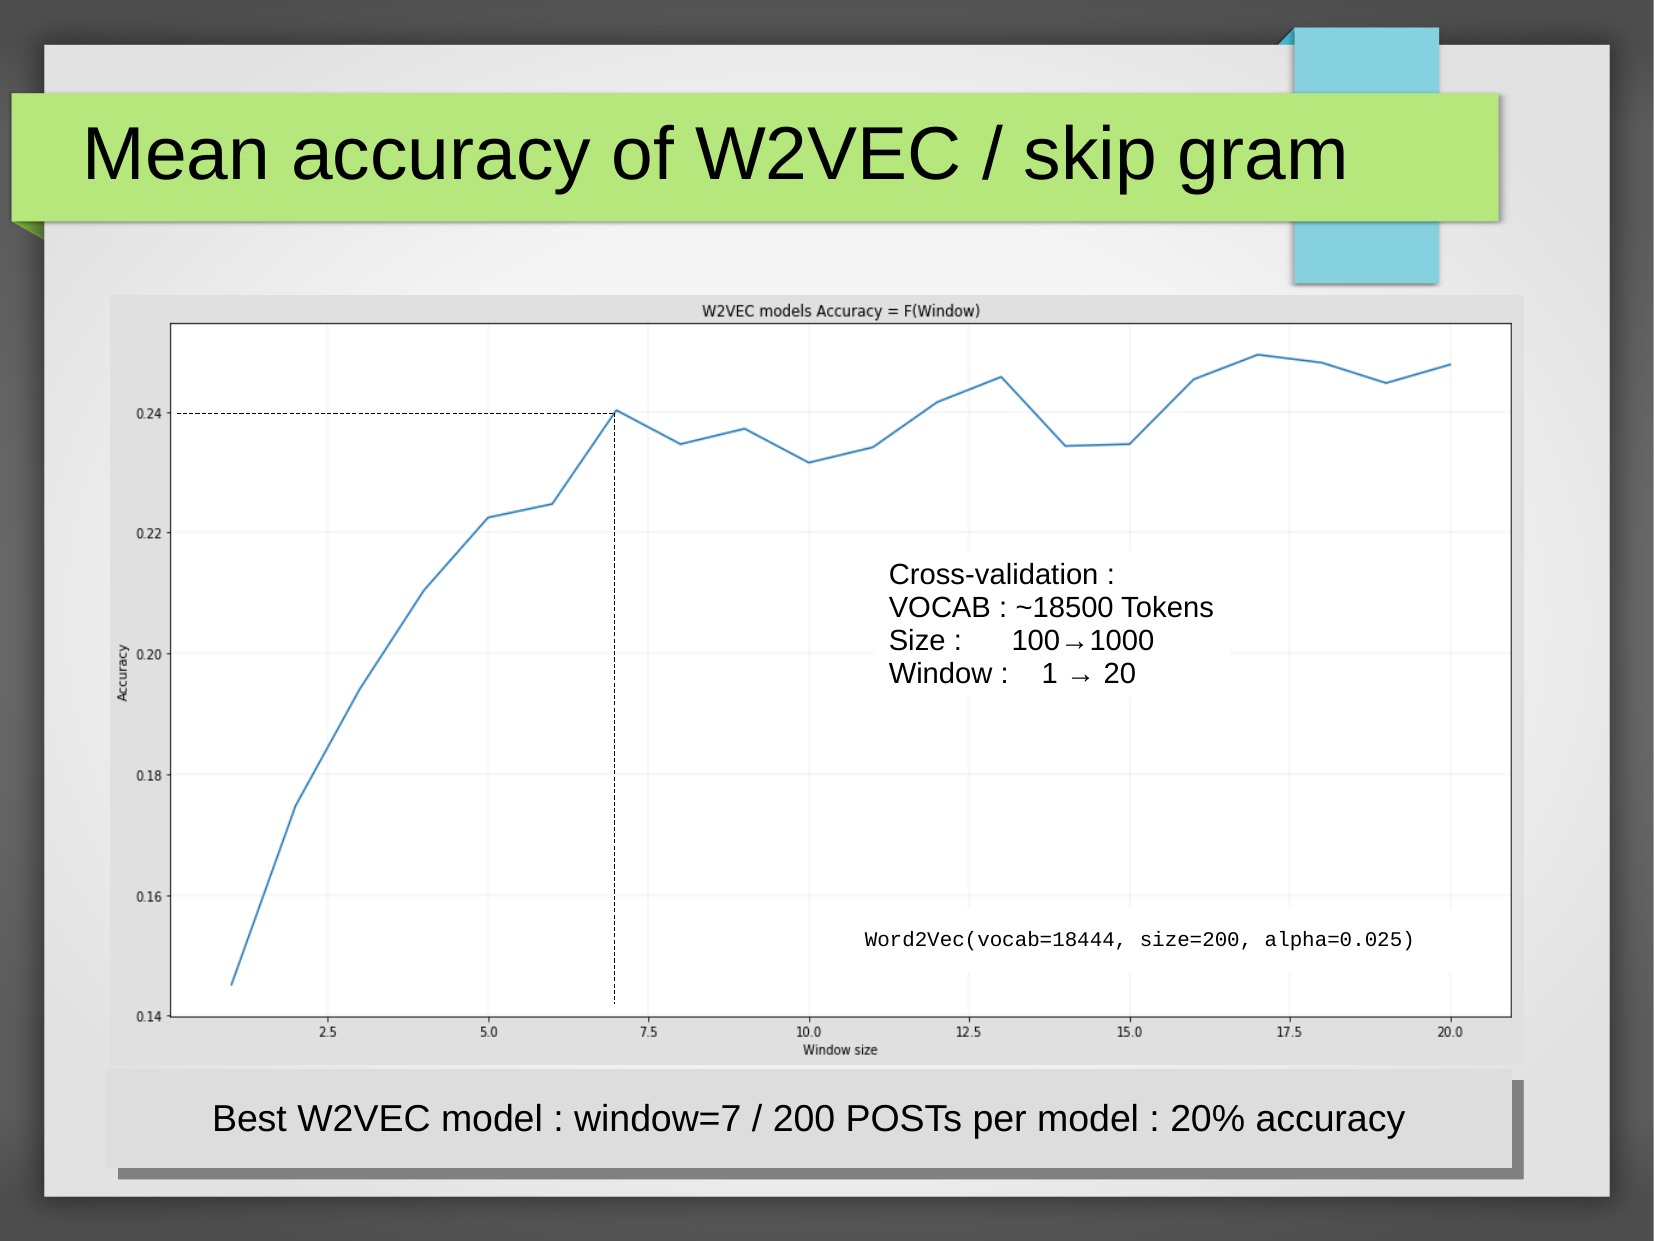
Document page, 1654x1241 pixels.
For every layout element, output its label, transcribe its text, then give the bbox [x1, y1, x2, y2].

text_box Word2Vec(vocab=18444, size=200, alpha=0.025) [820, 909, 1459, 973]
title Mean accuracy of W2VEC / skip gram [82, 94, 1418, 213]
text_box Best W2VEC model : window=7 / 200 POSTs per model : 20% accuracy [106, 1069, 1512, 1168]
text_box Cross-validation : VOCAB : ~18500 Tokens Size : 100→1000 Window : 1 → 20 [874, 550, 1230, 697]
picture [0, 0, 1654, 1241]
